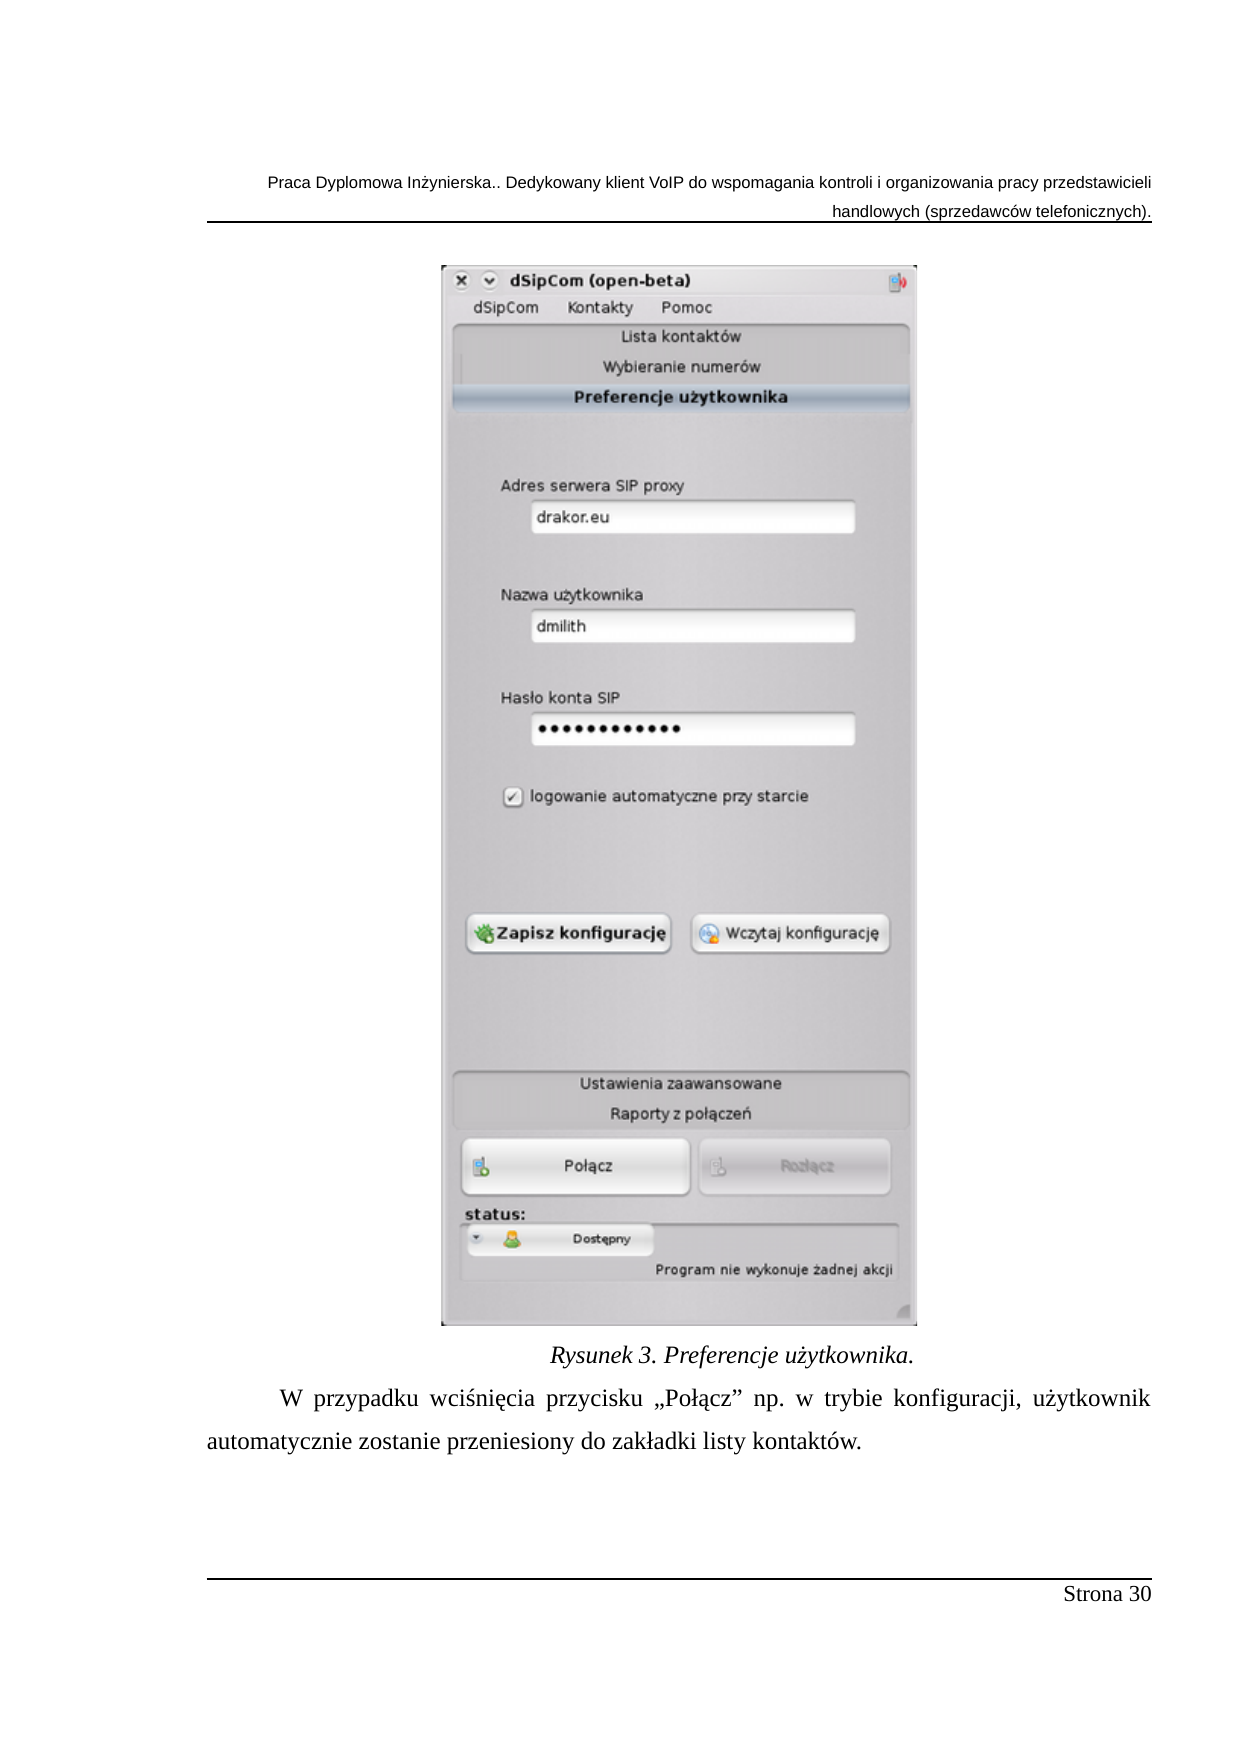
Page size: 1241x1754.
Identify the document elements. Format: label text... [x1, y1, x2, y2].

text Rysunek 3. Preferencje użytkownika. [441, 1326, 917, 1369]
picture [441, 265, 918, 1326]
text W przypadku wciśnięcia przycisku „Połącz” np. w trybie konfiguracji, użytkownik automatycznie zostanie przeniesiony do zakładki listy kontaktów. [207, 253, 1152, 1455]
